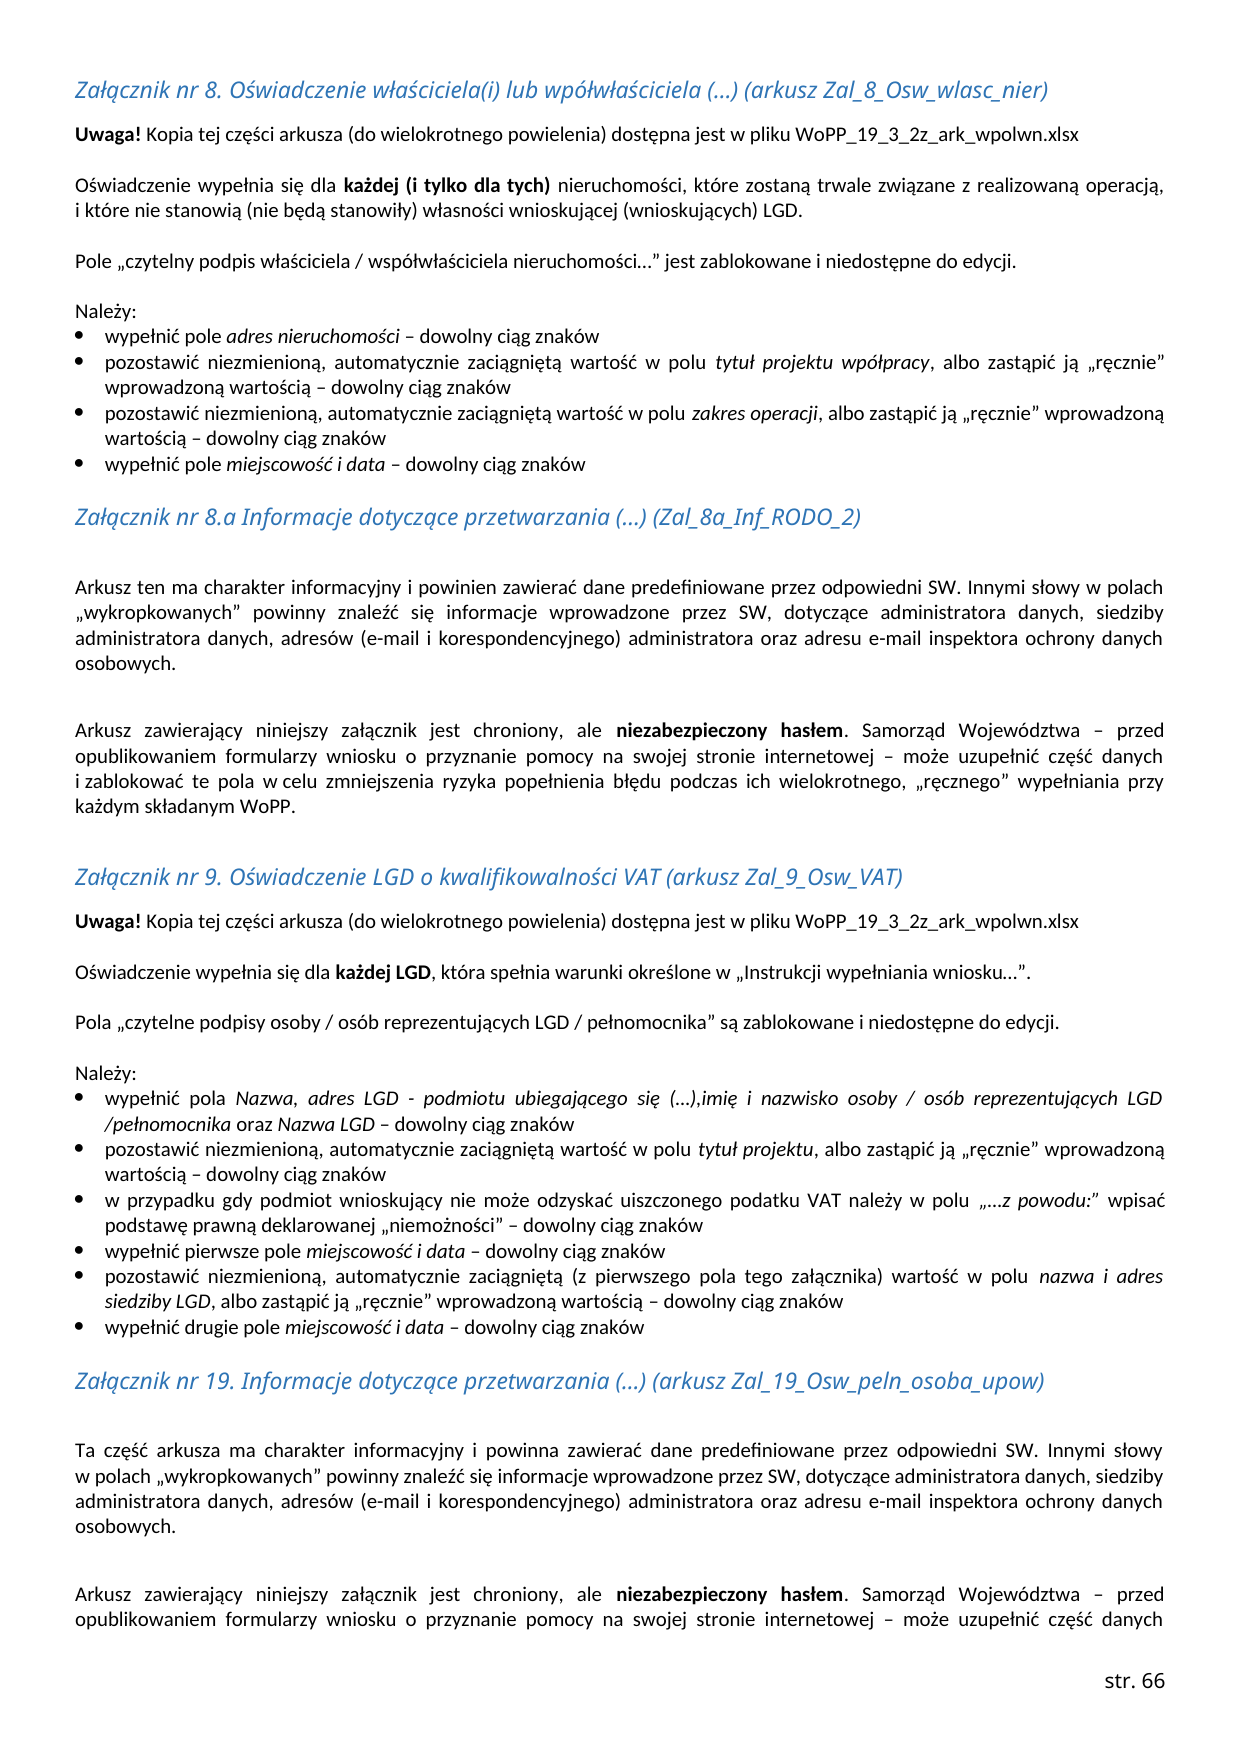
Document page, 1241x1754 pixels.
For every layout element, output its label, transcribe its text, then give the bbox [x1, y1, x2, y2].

list Należy: [75, 1060, 1165, 1085]
list Uwaga! Kopia tej części arkusza (do wielokrotnego powielenia) dostępna jest w pliku WoPP_19_3_2z_ark_wpolwn.xlsx [75, 122, 1165, 147]
list pozostawić niezmienioną, automatycznie zaciągniętą (z pierwszego pola tego załącznika) wartość w polu nazwa i adres siedziby LGD, albo zastąpić ją „ręcznie” wprowadzoną wartością – dowolny ciąg znaków [75, 1263, 1165, 1314]
list wypełnić pola Nazwa, adres LGD - podmiotu ubiegającego się (…),imię i nazwisko osoby / osób reprezentujących LGD /pełnomocnika oraz Nazwa LGD – dowolny ciąg znaków [75, 1085, 1165, 1136]
list Oświadczenie wypełnia się dla każdej (i tylko dla tych) nieruchomości, które zostaną trwale związane z realizowaną operacją, i które nie stanowią (nie będą stanowiły) własności wnioskującej (wnioskujących) LGD. [75, 172, 1165, 223]
subtitle Załącznik nr 19. Informacje dotyczące przetwarzania (…) (arkusz Zal_19_Osw_peln_osoba_upow) [75, 1364, 1165, 1396]
list wypełnić pole miejscowość i data – dowolny ciąg znaków [75, 451, 1165, 476]
list wypełnić pole adres nieruchomości – dowolny ciąg znaków [75, 324, 1165, 349]
subtitle Załącznik nr 8.a Informacje dotyczące przetwarzania (…) (Zal_8a_Inf_RODO_2) [75, 501, 1165, 532]
list Pole „czytelny podpis właściciela / współwłaściciela nieruchomości…” jest zablokowane i niedostępne do edycji. [75, 248, 1165, 273]
list wypełnić pierwsze pole miejscowość i data – dowolny ciąg znaków [75, 1238, 1165, 1263]
text Arkusz ten ma charakter informacyjny i powinien zawierać dane predefiniowane przez odpowiedni SW. Innymi słowy w polach „wykropkowanych” powinny znaleźć się informacje wprowadzone przez SW, dotyczące administratora danych, siedziby administratora danych, adresów (e-mail i korespondencyjnego) administratora oraz adresu e-mail inspektora ochrony danych osobowych. [75, 574, 1165, 676]
list Pola „czytelne podpisy osoby / osób reprezentujących LGD / pełnomocnika” są zablokowane i niedostępne do edycji. [75, 1009, 1165, 1035]
subtitle Załącznik nr 9. Oświadczenie LGD o kwalifikowalności VAT (arkusz Zal_9_Osw_VAT) [75, 861, 1165, 892]
text Arkusz zawierający niniejszy załącznik jest chroniony, ale niezabezpieczony hasłem. Samorząd Województwa – przed opublikowaniem formularzy wniosku o przyznanie pomocy na swojej stronie internetowej – może uzupełnić część danych [75, 1581, 1165, 1632]
list pozostawić niezmienioną, automatycznie zaciągniętą wartość w polu zakres operacji, albo zastąpić ją „ręcznie” wprowadzoną wartością – dowolny ciąg znaków [75, 400, 1165, 451]
list pozostawić niezmienioną, automatycznie zaciągniętą wartość w polu tytuł projektu, albo zastąpić ją „ręcznie” wprowadzoną wartością – dowolny ciąg znaków [75, 1136, 1165, 1187]
list wypełnić drugie pole miejscowość i data – dowolny ciąg znaków [75, 1314, 1165, 1339]
text Ta część arkusza ma charakter informacyjny i powinna zawierać dane predefiniowane przez odpowiedni SW. Innymi słowy w polach „wykropkowanych” powinny znaleźć się informacje wprowadzone przez SW, dotyczące administratora danych, siedziby administratora danych, adresów (e-mail i korespondencyjnego) administratora oraz adresu e-mail inspektora ochrony danych osobowych. [75, 1437, 1165, 1539]
list pozostawić niezmienioną, automatycznie zaciągniętą wartość w polu tytuł projektu wpółpracy, albo zastąpić ją „ręcznie” wprowadzoną wartością – dowolny ciąg znaków [75, 349, 1165, 400]
list Należy: [75, 298, 1165, 324]
text Arkusz zawierający niniejszy załącznik jest chroniony, ale niezabezpieczony hasłem. Samorząd Województwa – przed opublikowaniem formularzy wniosku o przyznanie pomocy na swojej stronie internetowej – może uzupełnić część danych i zablokować te pola w celu zmniejszenia ryzyka popełnienia błędu podczas ich wielokrotnego, „ręcznego” wypełniania przy każdym składanym WoPP. [75, 717, 1165, 819]
subtitle Załącznik nr 8. Oświadczenie właściciela(i) lub wpółwłaściciela (…) (arkusz Zal_8_Osw_wlasc_nier) [75, 74, 1165, 105]
list Oświadczenie wypełnia się dla każdej LGD, która spełnia warunki określone w „Instrukcji wypełniania wniosku…”. [75, 959, 1165, 984]
list Uwaga! Kopia tej części arkusza (do wielokrotnego powielenia) dostępna jest w pliku WoPP_19_3_2z_ark_wpolwn.xlsx [75, 909, 1165, 934]
list w przypadku gdy podmiot wnioskujący nie może odzyskać uiszczonego podatku VAT należy w polu „…z powodu:” wpisać podstawę prawną deklarowanej „niemożności” – dowolny ciąg znaków [75, 1187, 1165, 1238]
